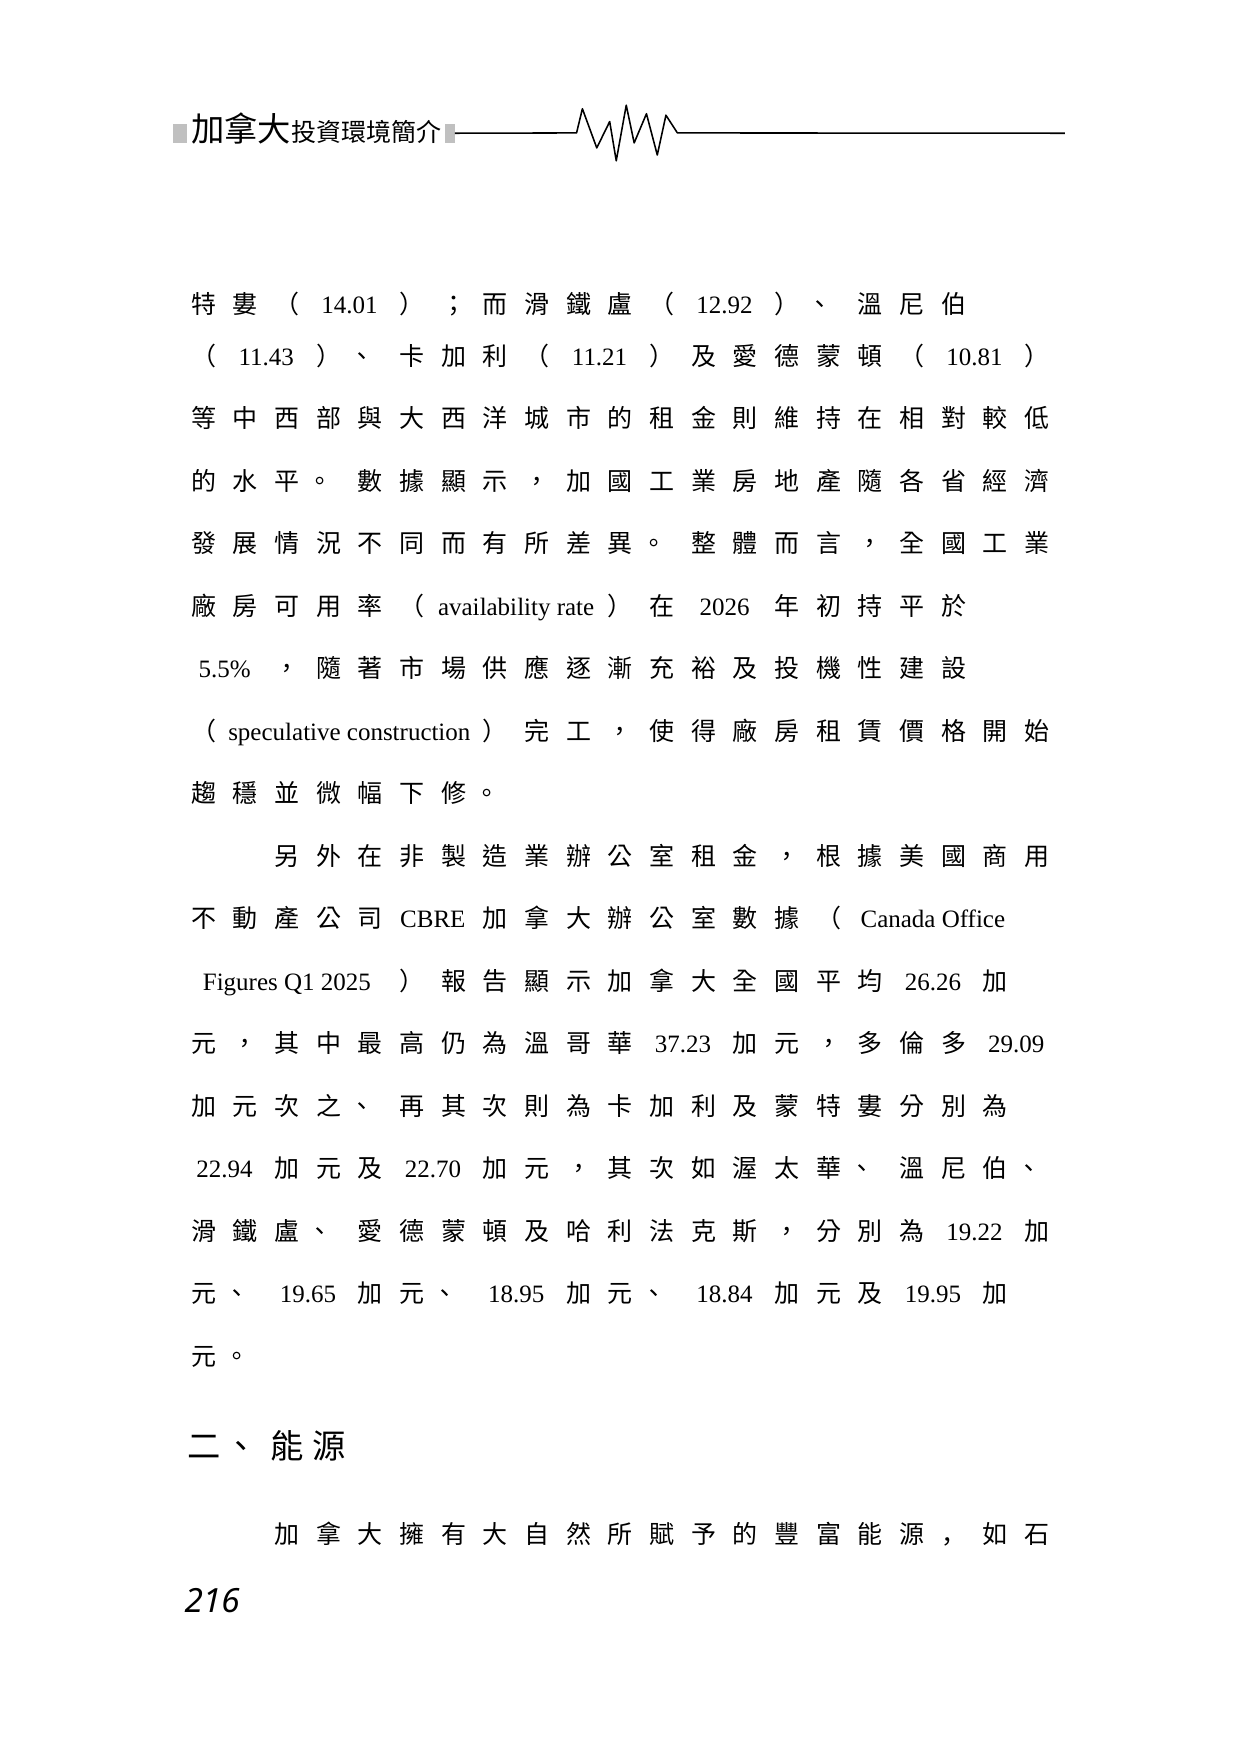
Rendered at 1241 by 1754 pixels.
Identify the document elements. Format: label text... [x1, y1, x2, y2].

text 二、能源 [183, 1402, 1058, 1464]
text 另外在非製造業辦公室租金，根據美國商用不動產公司CBRE加拿大辦公室數據（Canada Office Figures Q1 2025）報告顯示加拿大全國平均26.26加元，其中最高仍為溫哥華37.23加元，多倫多29.09加元次之、再其次則為卡加利及蒙特婁分別為22.94加元及22.70加元，其次如渥太華、溫尼伯、滑鐵盧、愛德蒙頓及哈利法克斯，分別為19.22加元、19.65加元、18.95加元、18.84加元及19.95加元。 [183, 813, 1058, 1375]
text 加拿大擁有大自然所賦予的豐富能源，如石 [183, 1491, 1058, 1554]
text 特婁（14.01）；而滑鐵盧（12.92）、溫尼伯（11.43）、卡加利（11.21）及愛德蒙頓（10.81）等中西部與大西洋城市的租金則維持在相對較低的水平。數據顯示，加國工業房地產隨各省經濟發展情況不同而有所差異。整體而言，全國工業廠房可用率（availability rate）在2026年初持平於5.5%，隨著市場供應逐漸充裕及投機性建設（speculative construction）完工，使得廠房租賃價格開始趨穩並微幅下修。 [183, 250, 1058, 813]
